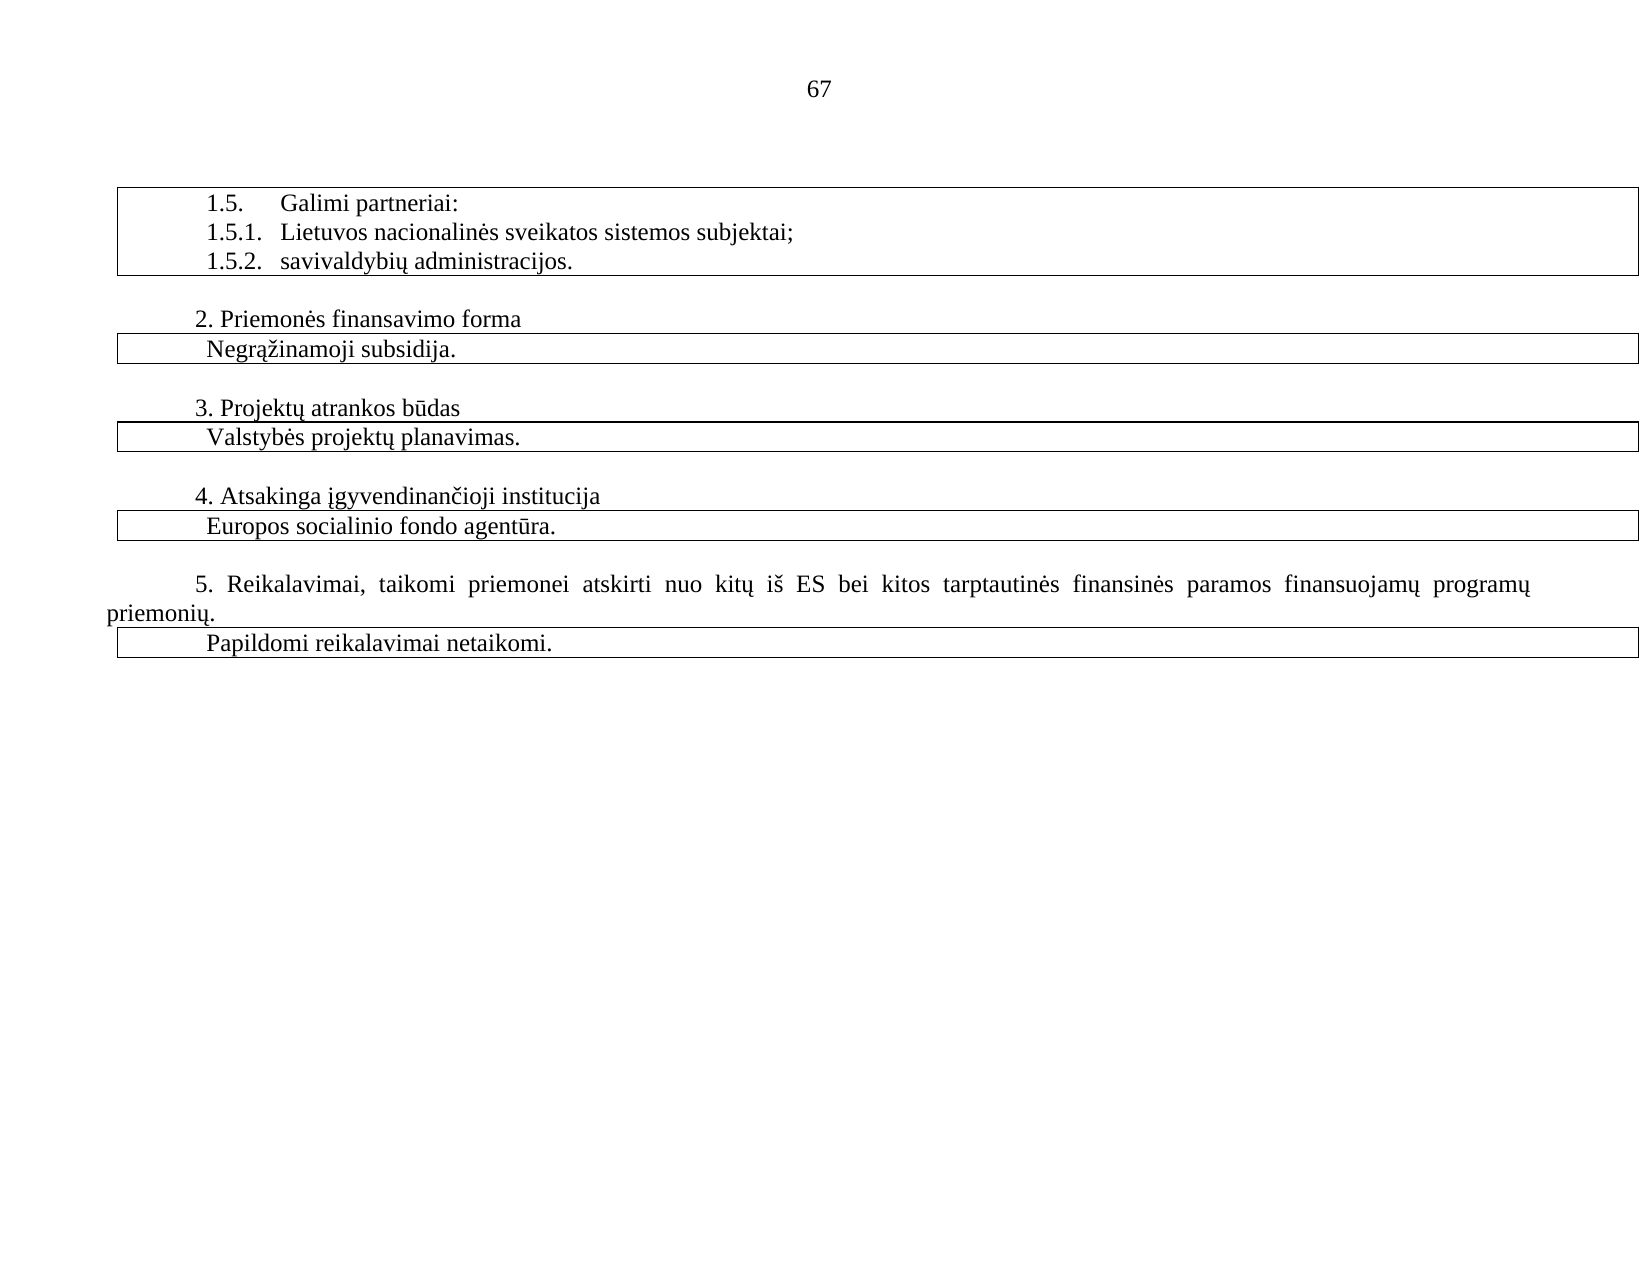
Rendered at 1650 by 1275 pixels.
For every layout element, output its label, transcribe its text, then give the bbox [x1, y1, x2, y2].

table_header 1.5. Galimi partneriai: 1.5.1. Lietuvos nacionalinės sveikatos sistemos subjektai; 1.5.2. savivaldybių administracijos. [118, 188, 1638, 274]
text 5. Reikalavimai, taikomi priemonei atskirti nuo kitų iš ES bei kitos tarptautinės finansinės paramos finansuojamų programų priemonių. [106, 569, 1532, 627]
table_header Papildomi reikalavimai netaikomi. [118, 628, 1638, 657]
text 2. Priemonės finansavimo forma [106, 304, 1532, 333]
table_header Europos socialinio fondo agentūra. [118, 511, 1638, 539]
text 4. Atsakinga įgyvendinančioji institucija [106, 481, 1532, 510]
table_header Negrąžinamoji subsidija. [118, 334, 1638, 363]
table_header Valstybės projektų planavimas. [118, 423, 1638, 451]
text 3. Projektų atrankos būdas [106, 393, 1532, 421]
